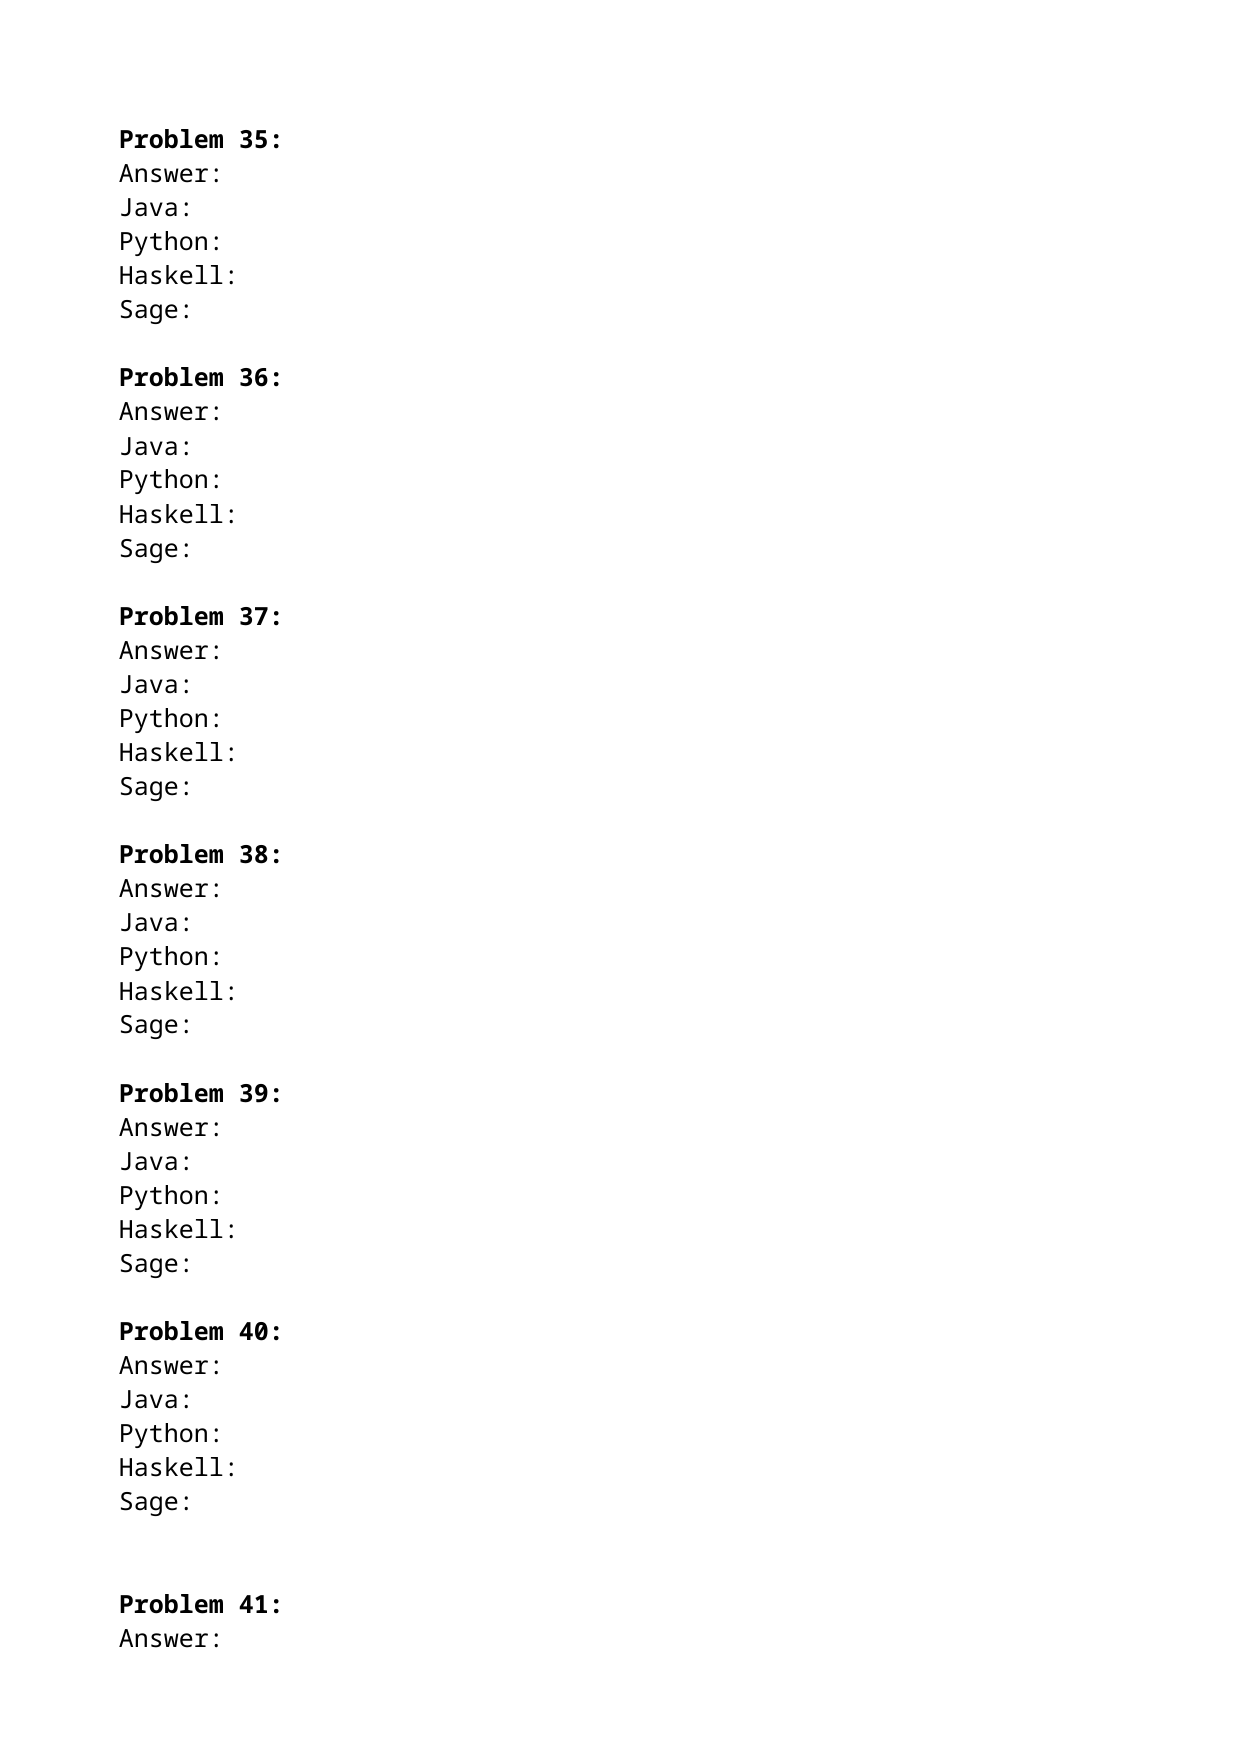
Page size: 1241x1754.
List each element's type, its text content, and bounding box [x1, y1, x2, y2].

text Haskell: [119, 1450, 1121, 1484]
text Haskell: [119, 735, 1121, 769]
text Sage: [119, 1007, 1121, 1041]
text Python: [119, 462, 1121, 496]
text Java: [119, 428, 1121, 462]
text Sage: [119, 769, 1121, 803]
text Problem 39: [119, 1075, 1121, 1109]
text Haskell: [119, 496, 1121, 530]
text Answer: [119, 871, 1121, 905]
text Python: [119, 939, 1121, 973]
text Python: [119, 224, 1121, 258]
text Haskell: [119, 973, 1121, 1007]
text Java: [119, 190, 1121, 224]
text Python: [119, 701, 1121, 735]
text Java: [119, 905, 1121, 939]
text Answer: [119, 632, 1121, 667]
text Sage: [119, 1484, 1121, 1518]
text Answer: [119, 1109, 1121, 1143]
text Answer: [119, 1620, 1121, 1654]
text Sage: [119, 530, 1121, 564]
text Haskell: [119, 1212, 1121, 1246]
text Python: [119, 1177, 1121, 1212]
text Haskell: [119, 258, 1121, 292]
text Answer: [119, 394, 1121, 428]
text Sage: [119, 292, 1121, 326]
text Problem 38: [119, 837, 1121, 871]
text Java: [119, 1382, 1121, 1416]
text Python: [119, 1416, 1121, 1450]
text Problem 35: [119, 122, 1121, 156]
text Problem 40: [119, 1314, 1121, 1348]
text Problem 41: [119, 1586, 1121, 1620]
text Answer: [119, 156, 1121, 190]
text Problem 36: [119, 360, 1121, 394]
text Java: [119, 1143, 1121, 1177]
text Problem 37: [119, 598, 1121, 632]
text Answer: [119, 1348, 1121, 1382]
text Java: [119, 667, 1121, 701]
text Sage: [119, 1246, 1121, 1280]
